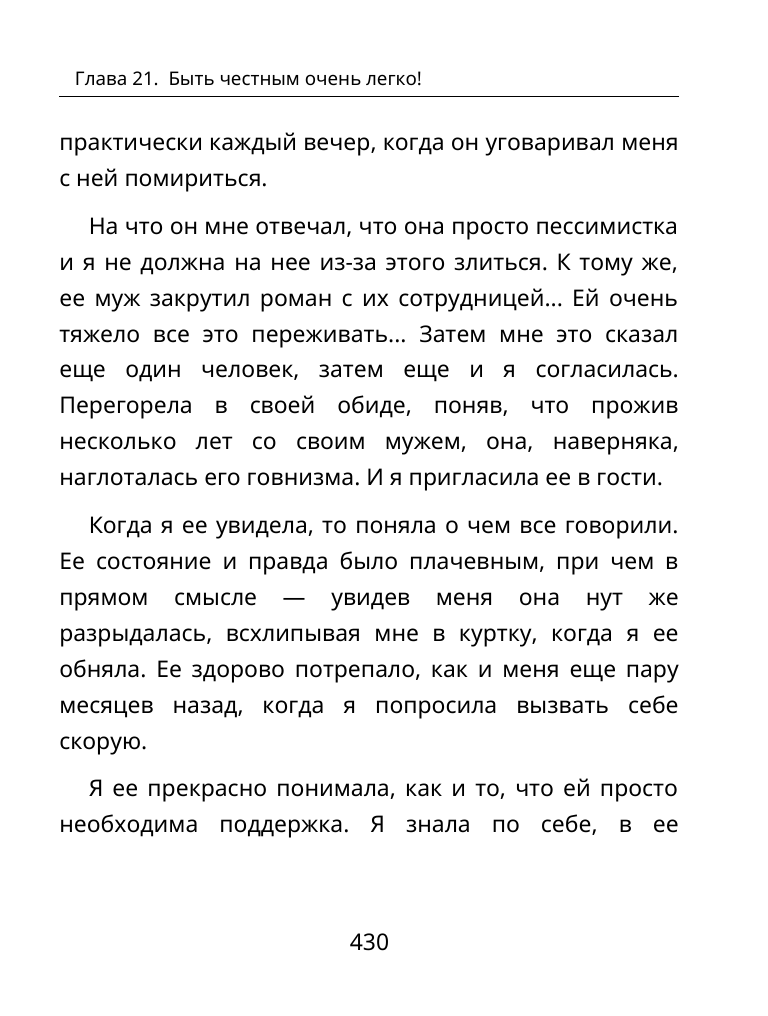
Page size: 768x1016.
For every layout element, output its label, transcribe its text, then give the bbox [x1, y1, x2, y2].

text Когда я ее увидела, то поняла о чем все говорили. Ее состояние и правда было плачевным, при чем в прямом смысле — увидев меня она нут же разрыдалась, всхлипывая мне в куртку, когда я ее обняла. Ее здорово потрепало, как и меня еще пару месяцев назад, когда я попросила вызвать себе скорую. [59, 509, 679, 756]
list практически каждый вечер, когда он уговаривал меня с ней помириться. [59, 126, 679, 193]
text На что он мне отвечал, что она просто пессимистка и я не должна на нее из-за этого злиться. К тому же, ее муж закрутил роман с их сотрудницей... Ей очень тяжело все это переживать... Затем мне это сказал еще один человек, затем еще и я согласилась. Перегорела в своей обиде, поняв, что прожив несколько лет со своим мужем, она, наверняка, наглоталась его говнизма. И я пригласила ее в гости. [59, 210, 679, 492]
text Я ее прекрасно понимала, как и то, что ей просто необходима поддержка. Я знала по себе, в ее [59, 772, 679, 839]
